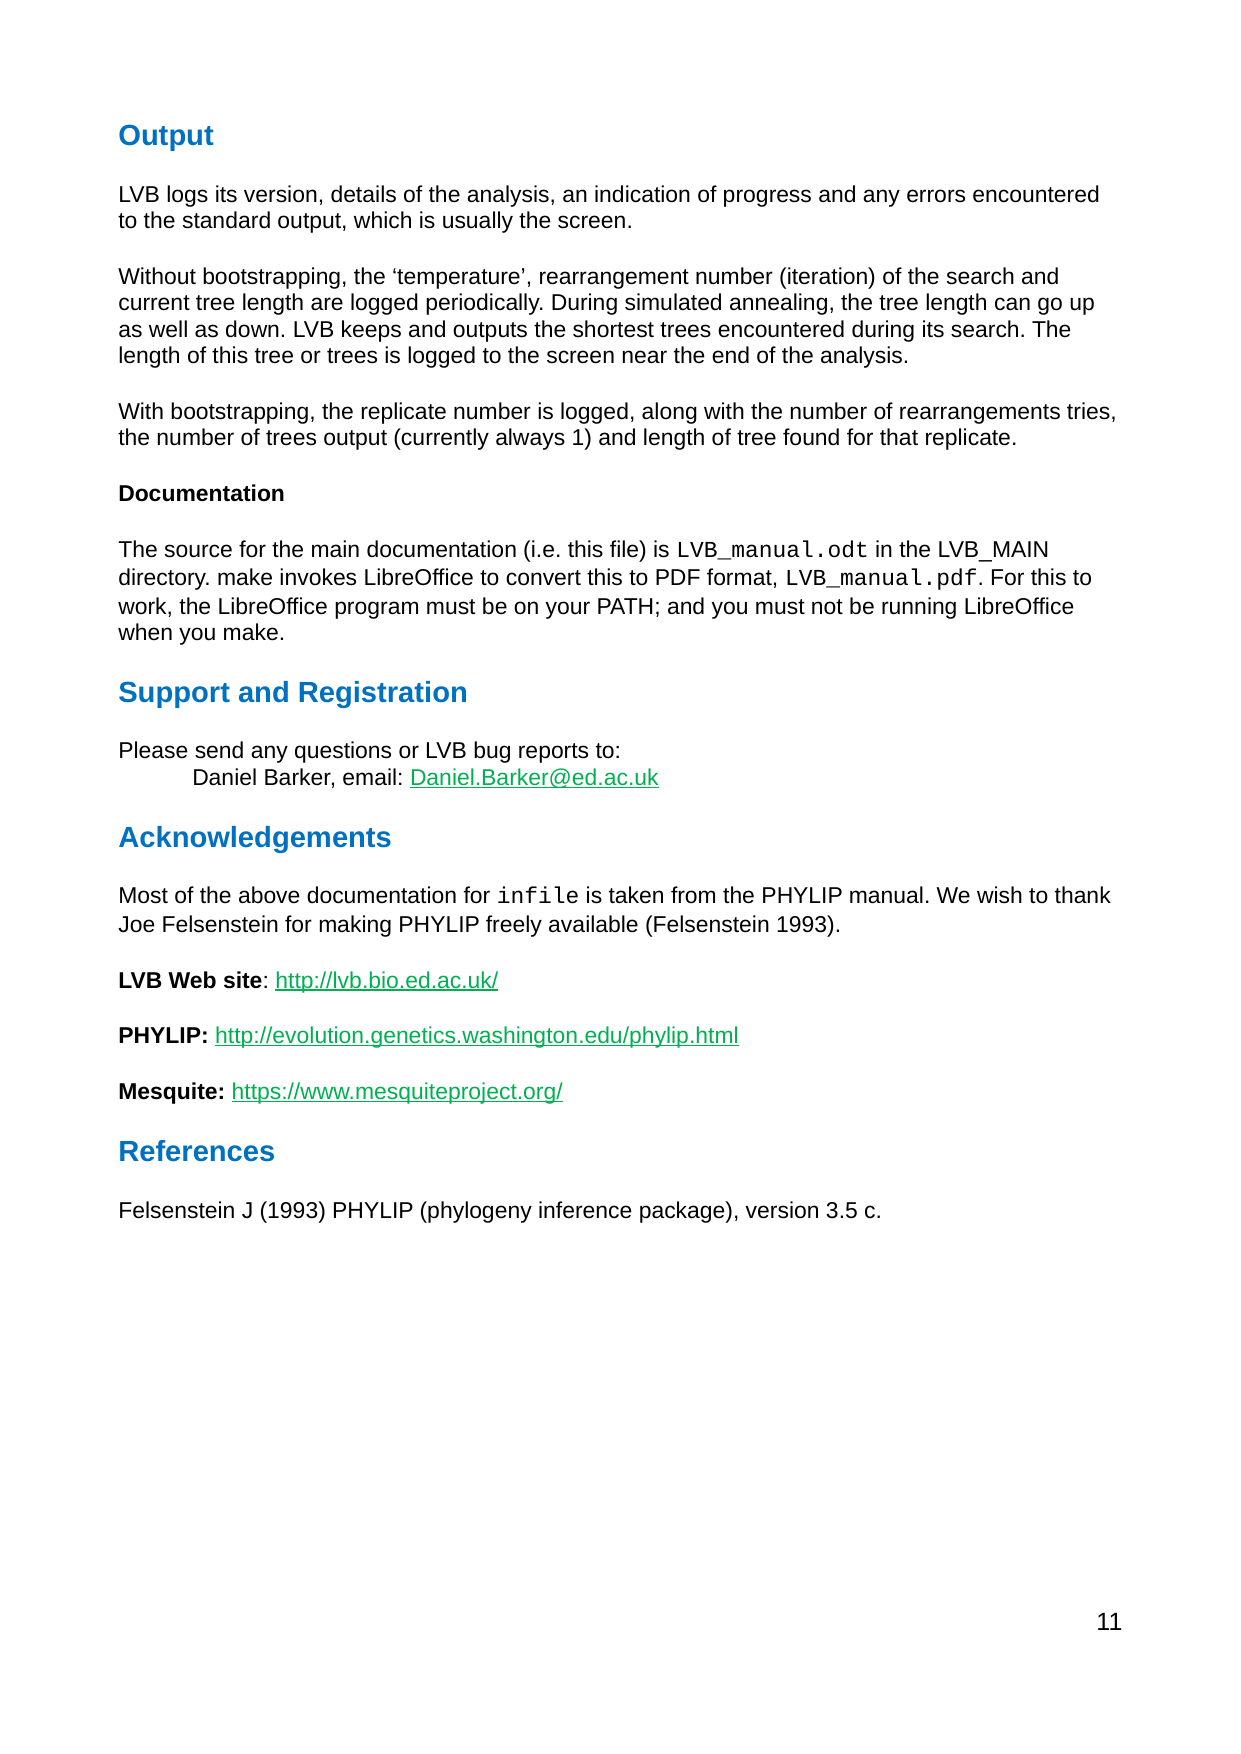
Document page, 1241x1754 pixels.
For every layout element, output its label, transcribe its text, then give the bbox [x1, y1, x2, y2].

subtitle Acknowledgements [118, 820, 1122, 853]
text Please send any questions or LVB bug reports to: [118, 737, 1122, 764]
text Without bootstrapping, the ‘temperature’, rearrangement number (iteration) of the search and current tree length are logged periodically. During simulated annealing, the tree length can go up as well as down. LVB keeps and outputs the shortest trees encountered during its search. The length of this tree or trees is logged to the screen near the end of the analysis. [118, 263, 1122, 368]
text The source for the main documentation (i.e. this file) is LVB_manual.odt in the LVB_MAIN directory. make invokes LibreOffice to convert this to PDF format, LVB_manual.pdf. For this to work, the LibreOffice program must be on your PATH; and you must not be running LibreOffice when you make. [118, 536, 1122, 645]
subtitle Output [118, 118, 1122, 152]
text LVB logs its version, details of the analysis, an indication of progress and any errors encountered to the standard output, which is usually the screen. [118, 181, 1122, 233]
text Mesquite: https://www.mesquiteproject.org/ [118, 1078, 1122, 1104]
text PHYLIP: http://evolution.genetics.washington.edu/phylip.html [118, 1022, 1122, 1049]
text LVB Web site: http://lvb.bio.ed.ac.uk/ [118, 967, 1122, 993]
text Most of the above documentation for infile is taken from the PHYLIP manual. We wish to thank Joe Felsenstein for making PHYLIP freely available (Felsenstein 1993). [118, 882, 1122, 937]
text Felsenstein J (1993) PHYLIP (phylogeny inference package), version 3.5 c. [118, 1197, 1122, 1223]
subtitle References [118, 1134, 1122, 1168]
subtitle Support and Registration [118, 675, 1122, 708]
text With bootstrapping, the replicate number is logged, along with the number of rearrangements tries, the number of trees output (currently always 1) and length of tree found for that replicate. [118, 398, 1122, 451]
subtitle Documentation [118, 480, 1122, 506]
text Daniel Barker, email: Daniel.Barker@ed.ac.uk [118, 764, 1122, 790]
